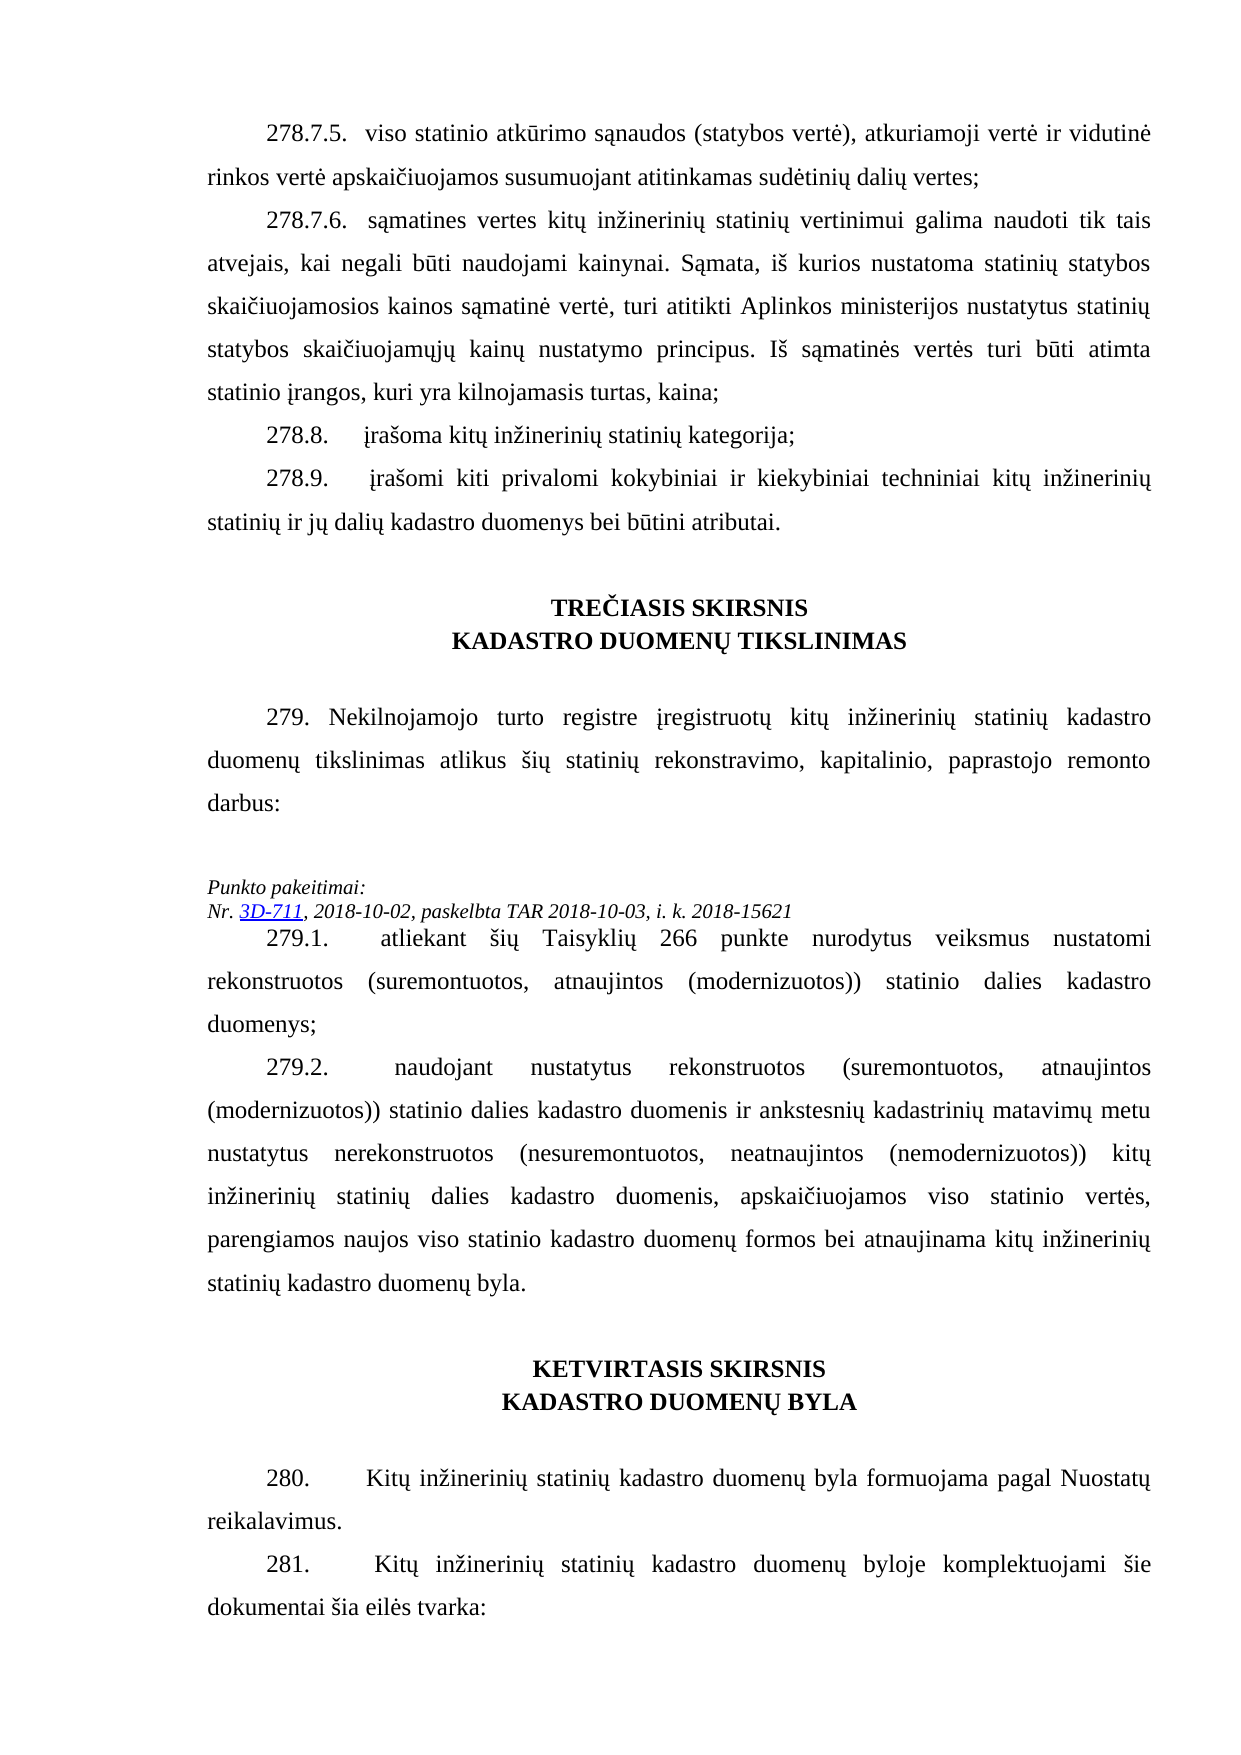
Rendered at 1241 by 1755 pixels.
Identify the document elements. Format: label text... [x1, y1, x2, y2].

text Punkto pakeitimai: [207, 874, 1152, 899]
text 278.7.6. sąmatines vertes kitų inžinerinių statinių vertinimui galima naudoti tik tais atvejais, kai negali būti naudojami kainynai. Sąmata, iš kurios nustatoma statinių statybos skaičiuojamosios kainos sąmatinė vertė, turi atitikti Aplinkos ministerijos nustatytus statinių statybos skaičiuojamųjų kainų nustatymo principus. Iš sąmatinės vertės turi būti atimta statinio įrangos, kuri yra kilnojamasis turtas, kaina; [207, 205, 1152, 406]
text KETVIRTASIS SKIRSNIS [207, 1354, 1152, 1383]
text Nr. 3D-711, 2018-10-02, paskelbta TAR 2018-10-03, i. k. 2018-15621 [207, 899, 1152, 923]
text KADASTRO DUOMENŲ BYLA [207, 1387, 1152, 1416]
text KADASTRO DUOMENŲ TIKSLINIMAS [207, 626, 1152, 655]
text 278.8. įrašoma kitų inžinerinių statinių kategorija; [207, 420, 1152, 449]
text 278.7.5. viso statinio atkūrimo sąnaudos (statybos vertė), atkuriamoji vertė ir vidutinė rinkos vertė apskaičiuojamos susumuojant atitinkamas sudėtinių dalių vertes; [207, 118, 1152, 190]
text 280. Kitų inžinerinių statinių kadastro duomenų byla formuojama pagal Nuostatų reikalavimus. [207, 1463, 1152, 1535]
text 279.2. naudojant nustatytus rekonstruotos (suremontuotos, atnaujintos (modernizuotos)) statinio dalies kadastro duomenis ir ankstesnių kadastrinių matavimų metu nustatytus nerekonstruotos (nesuremontuotos, neatnaujintos (nemodernizuotos)) kitų inžinerinių statinių dalies kadastro duomenis, apskaičiuojamos viso statinio vertės, parengiamos naujos viso statinio kadastro duomenų formos bei atnaujinama kitų inžinerinių statinių kadastro duomenų byla. [207, 1052, 1152, 1296]
text 281. Kitų inžinerinių statinių kadastro duomenų byloje komplektuojami šie dokumentai šia eilės tvarka: [207, 1549, 1152, 1621]
text 279.1. atliekant šių Taisyklių 266 punkte nurodytus veiksmus nustatomi rekonstruotos (suremontuotos, atnaujintos (modernizuotos)) statinio dalies kadastro duomenys; [207, 923, 1152, 1038]
text 279. Nekilnojamojo turto registre įregistruotų kitų inžinerinių statinių kadastro duomenų tikslinimas atlikus šių statinių rekonstravimo, kapitalinio, paprastojo remonto darbus: [207, 702, 1152, 817]
text TREČIASIS SKIRSNIS [207, 593, 1152, 622]
text 278.9. įrašomi kiti privalomi kokybiniai ir kiekybiniai techniniai kitų inžinerinių statinių ir jų dalių kadastro duomenys bei būtini atributai. [207, 463, 1152, 535]
